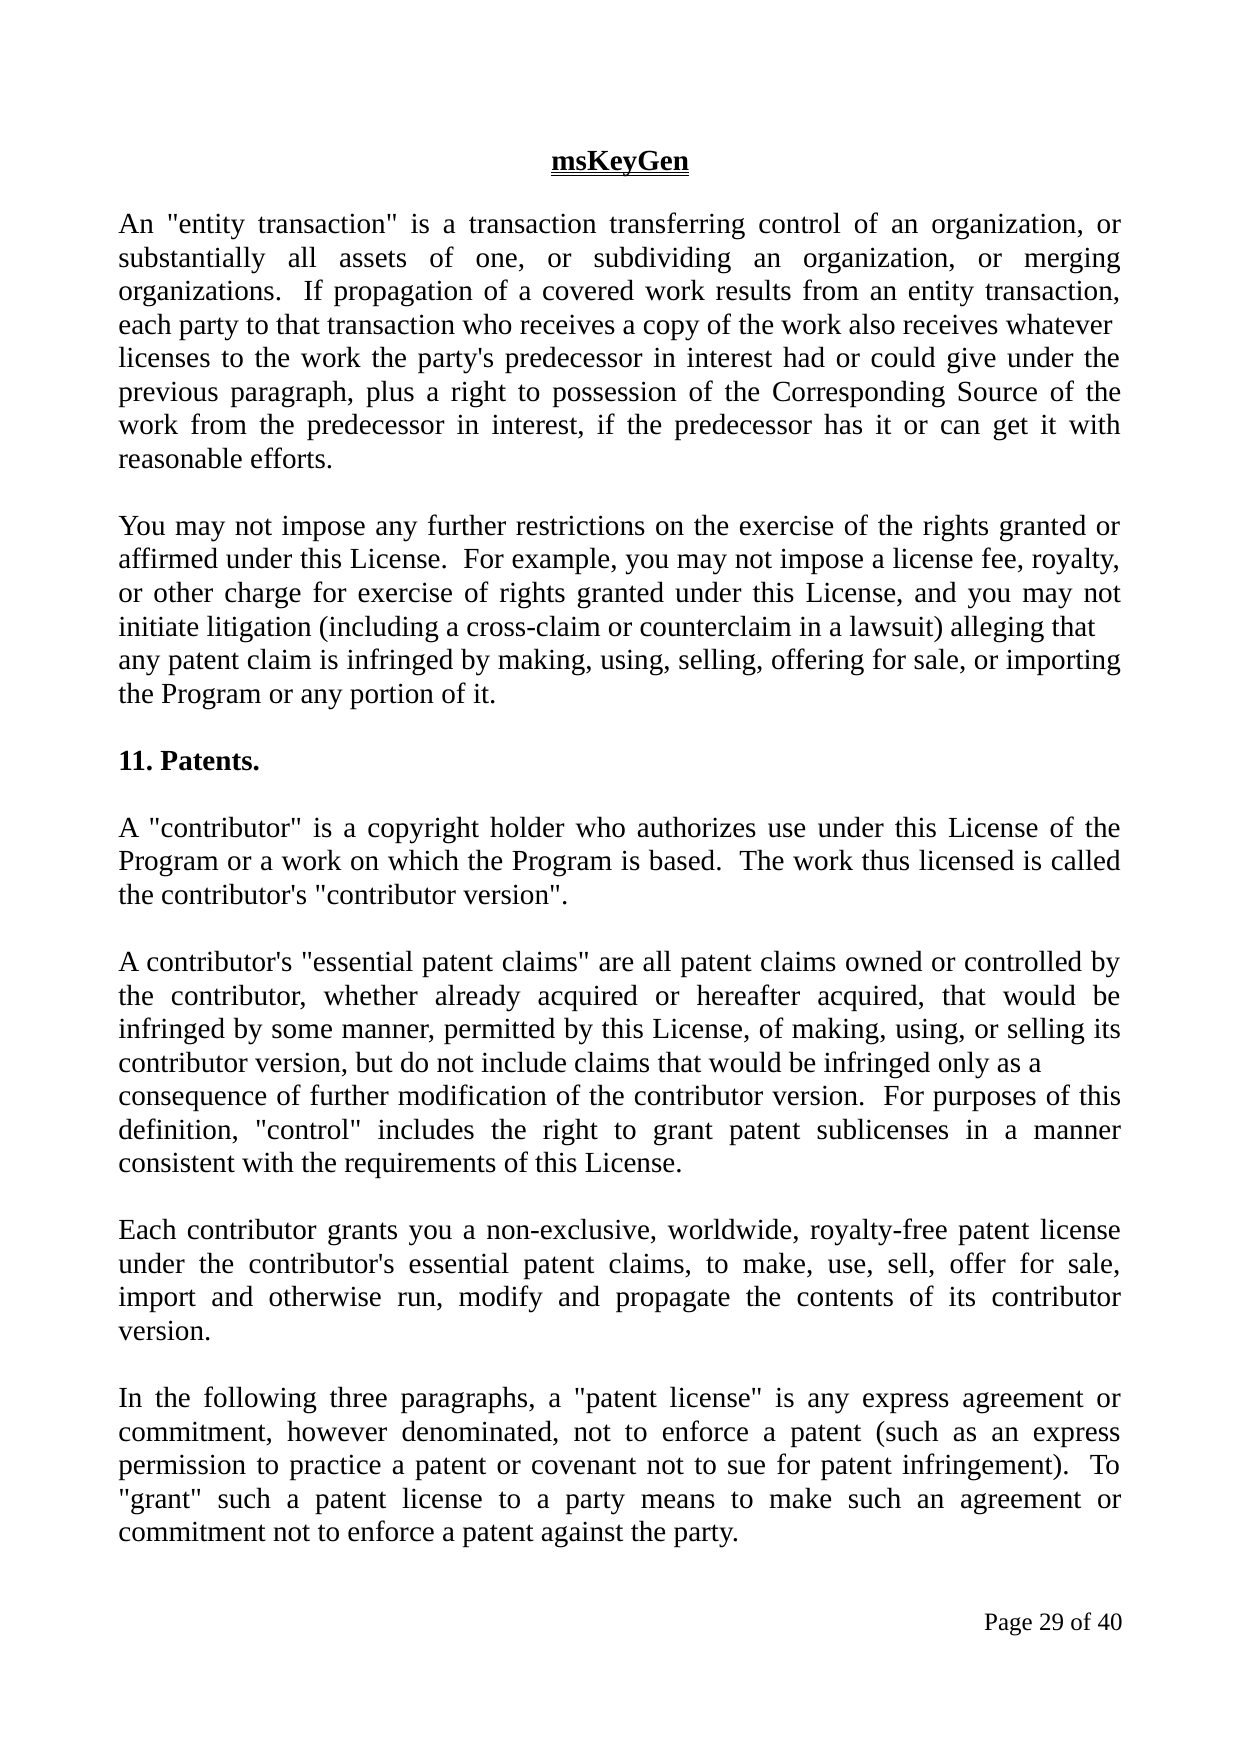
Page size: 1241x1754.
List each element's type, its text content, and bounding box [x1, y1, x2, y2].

text consequence of further modification of the contributor version. For purposes of this definition, "control" includes the right to grant patent sublicenses in a manner consistent with the requirements of this License. [118, 1078, 1122, 1179]
text An "entity transaction" is a transaction transferring control of an organization, or substantially all assets of one, or subdividing an organization, or merging organizations. If propagation of a covered work results from an entity transaction, each party to that transaction who receives a copy of the work also receives whatever [118, 206, 1122, 340]
text 11. Patents. [118, 743, 1122, 776]
text In the following three paragraphs, a "patent license" is any express agreement or commitment, however denominated, not to enforce a patent (such as an express permission to practice a patent or covenant not to sue for patent infringement). To "grant" such a patent license to a party means to make such an agreement or commitment not to enforce a patent against the party. [118, 1380, 1122, 1548]
text A contributor's "essential patent claims" are all patent claims owned or controlled by the contributor, whether already acquired or hereafter acquired, that would be infringed by some manner, permitted by this License, of making, using, or selling its contributor version, but do not include claims that would be infringed only as a [118, 944, 1122, 1078]
text You may not impose any further restrictions on the exercise of the rights granted or affirmed under this License. For example, you may not impose a license fee, royalty, or other charge for exercise of rights granted under this License, and you may not initiate litigation (including a cross-claim or counterclaim in a lawsuit) alleging that [118, 508, 1122, 642]
text A "contributor" is a copyright holder who authorizes use under this License of the Program or a work on which the Program is based. The work thus licensed is called the contributor's "contributor version". [118, 810, 1122, 911]
text licenses to the work the party's predecessor in interest had or could give under the previous paragraph, plus a right to possession of the Corresponding Source of the work from the predecessor in interest, if the predecessor has it or can get it with reasonable efforts. [118, 340, 1122, 474]
text any patent claim is infringed by making, using, selling, offering for sale, or importing the Program or any portion of it. [118, 642, 1122, 709]
text Each contributor grants you a non-exclusive, worldwide, royalty-free patent license under the contributor's essential patent claims, to make, use, sell, offer for sale, import and otherwise run, modify and propagate the contents of its contributor version. [118, 1212, 1122, 1347]
